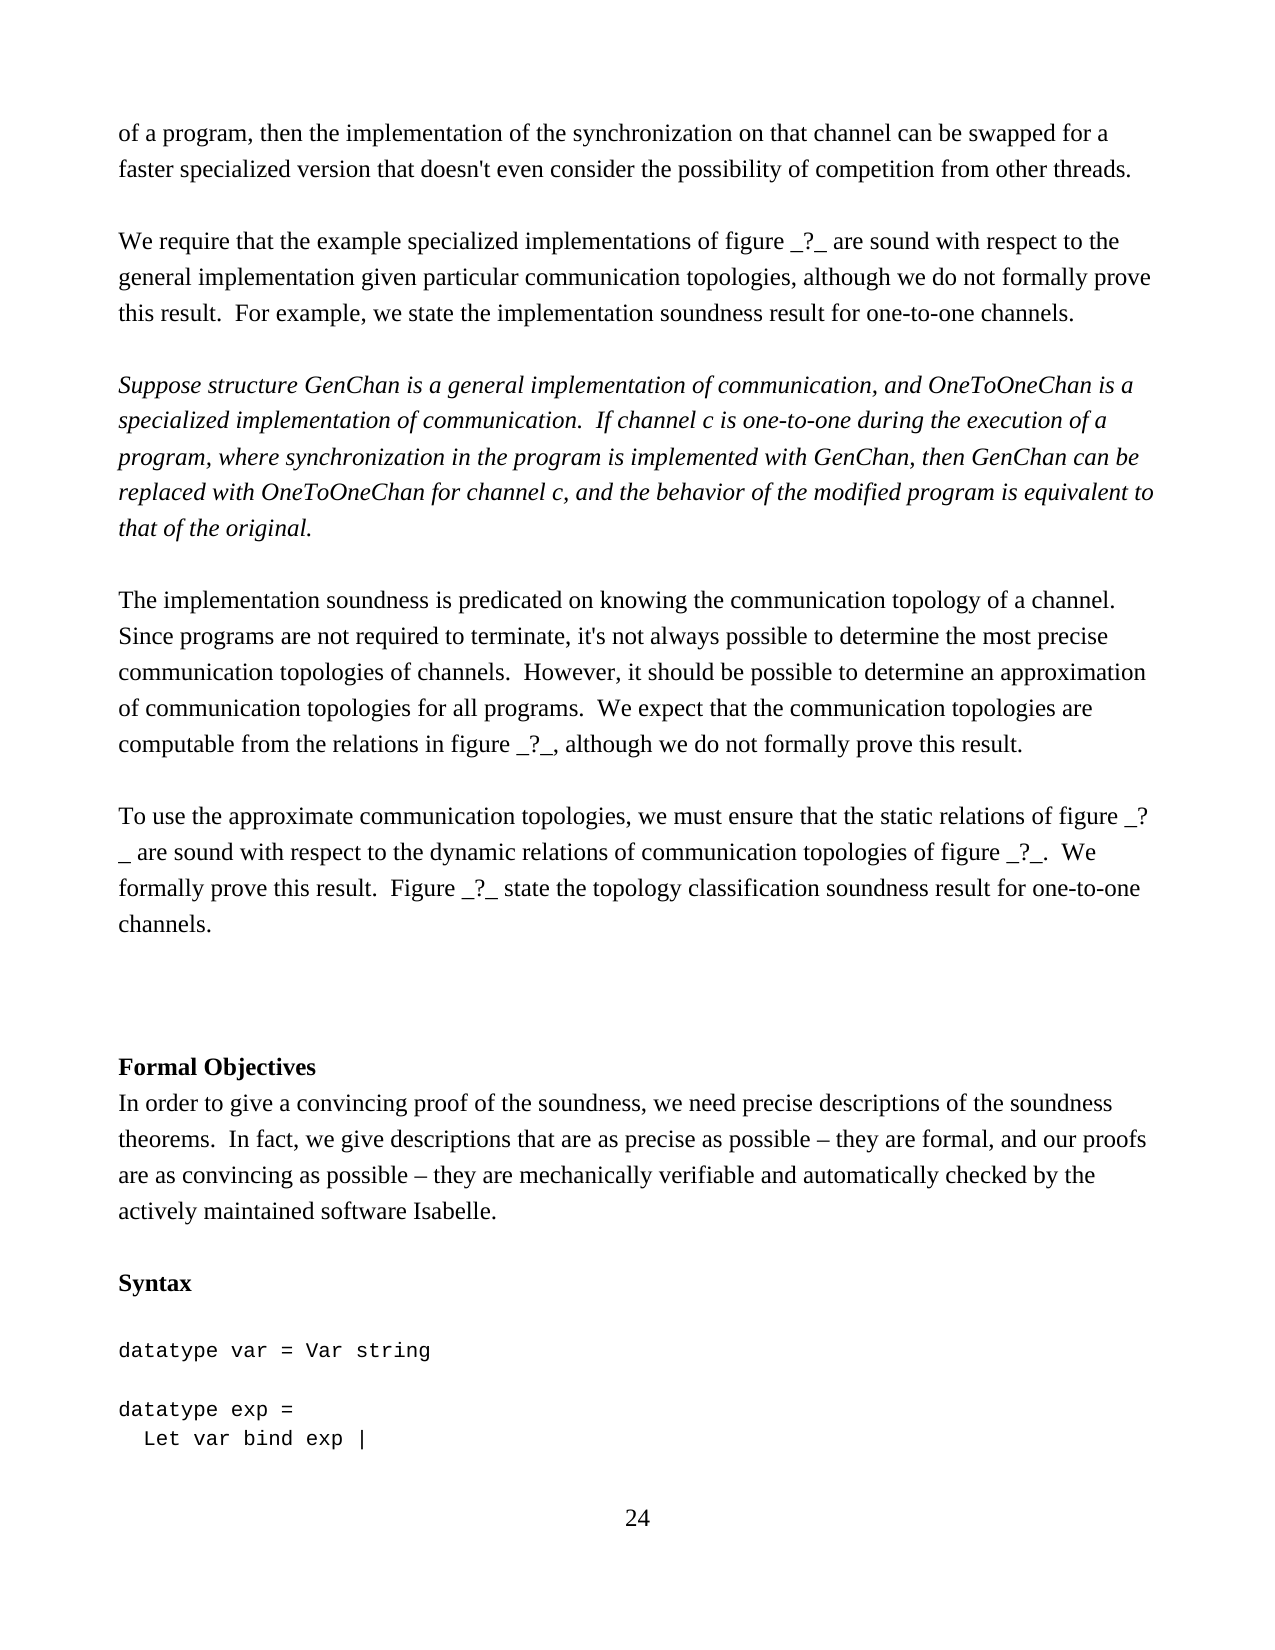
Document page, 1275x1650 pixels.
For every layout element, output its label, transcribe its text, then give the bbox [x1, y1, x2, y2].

text To use the approximate communication topologies, we must ensure that the static relations of figure _?_ are sound with respect to the dynamic relations of communication topologies of figure _?_. We formally prove this result. Figure _?_ state the topology classification soundness result for one-to-one channels. [118, 801, 1157, 937]
text We require that the example specialized implementations of figure _?_ are sound with respect to the general implementation given particular communication topologies, although we do not formally prove this result. For example, we state the implementation soundness result for one-to-one channels. [118, 226, 1157, 327]
text The implementation soundness is predicated on knowing the communication topology of a channel. Since programs are not required to terminate, it's not always possible to determine the most precise communication topologies of channels. However, it should be possible to determine an approximation of communication topologies for all programs. We expect that the communication topologies are computable from the relations in figure _?_, although we do not formally prove this result. [118, 585, 1157, 758]
text datatype exp = [118, 1399, 1157, 1423]
text Formal Objectives [118, 1052, 1157, 1081]
text Let var bind exp | [118, 1428, 1157, 1452]
text In order to give a convincing proof of the soundness, we need precise descriptions of the soundness theorems. In fact, we give descriptions that are as precise as possible – they are formal, and our proofs are as convincing as possible – they are mechanically verifiable and automatically checked by the actively maintained software Isabelle. [118, 1088, 1157, 1225]
text datatype var = Var string [118, 1340, 1157, 1364]
text Syntax [118, 1268, 1157, 1297]
text Suppose structure GenChan is a general implementation of communication, and OneToOneChan is a specialized implementation of communication. If channel c is one-to-one during the execution of a program, where synchronization in the program is implemented with GenChan, then GenChan can be replaced with OneToOneChan for channel c, and the behavior of the modified program is equivalent to that of the original. [118, 370, 1157, 542]
text of a program, then the implementation of the synchronization on that channel can be swapped for a faster specialized version that doesn't even consider the possibility of competition from other threads. [118, 118, 1157, 183]
